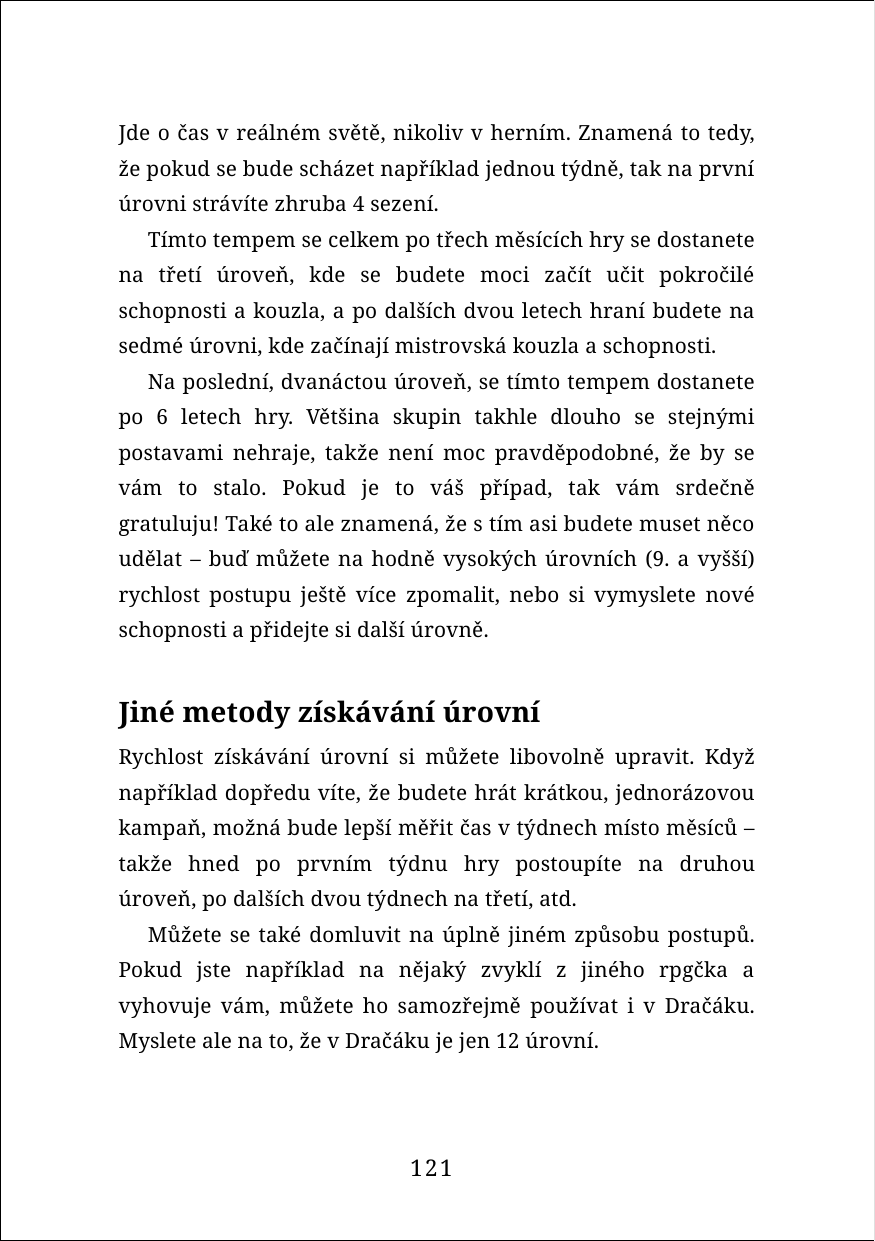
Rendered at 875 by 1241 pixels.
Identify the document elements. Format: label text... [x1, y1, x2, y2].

text Jde o čas v reálném světě, nikoliv v herním. Znamená to tedy, že pokud se bude scházet například jednou týdně, tak na první úrovni strávíte zhruba 4 sezení. Tímto tempem se celkem po třech měsících hry se dostanete na třetí úroveň, kde se budete moci začít učit pokročilé schopnosti a kouzla, a po dalších dvou letech hraní budete na sedmé úrovni, kde začínají mistrovská kouzla a schopnosti. Na poslední, dvanáctou úroveň, se tímto tempem dostanete po 6 letech hry. Většina skupin takhle dlouho se stejnými postavami nehraje, takže není moc pravděpodobné, že by se vám to stalo. Pokud je to váš případ, tak vám srdečně gratuluju! Také to ale znamená, že s tím asi budete muset něco udělat – buď můžete na hodně vysokých úrovních (9. a vyšší) rychlost postupu ještě více zpomalit, nebo si vymyslete nové schopnosti a přidejte si další úrovně. [118, 118, 756, 644]
text Rychlost získávání úrovní si můžete libovolně upravit. Když například dopředu víte, že budete hrát krátkou, jednorázovou kampaň, možná bude lepší měřit čas v týdnech místo měsíců – takže hned po prvním týdnu hry postoupíte na druhou úroveň, po dalších dvou týdnech na třetí, atd. Můžete se také domluvit na úplně jiném způsobu postupů. Pokud jste například na nějaký zvyklí z jiného rpgčka a vyhovuje vám, můžete ho samozřejmě používat i v Dračáku. Myslete ale na to, že v Dračáku je jen 12 úrovní. [118, 742, 756, 1055]
subtitle Jiné metody získávání úrovní [118, 692, 756, 731]
